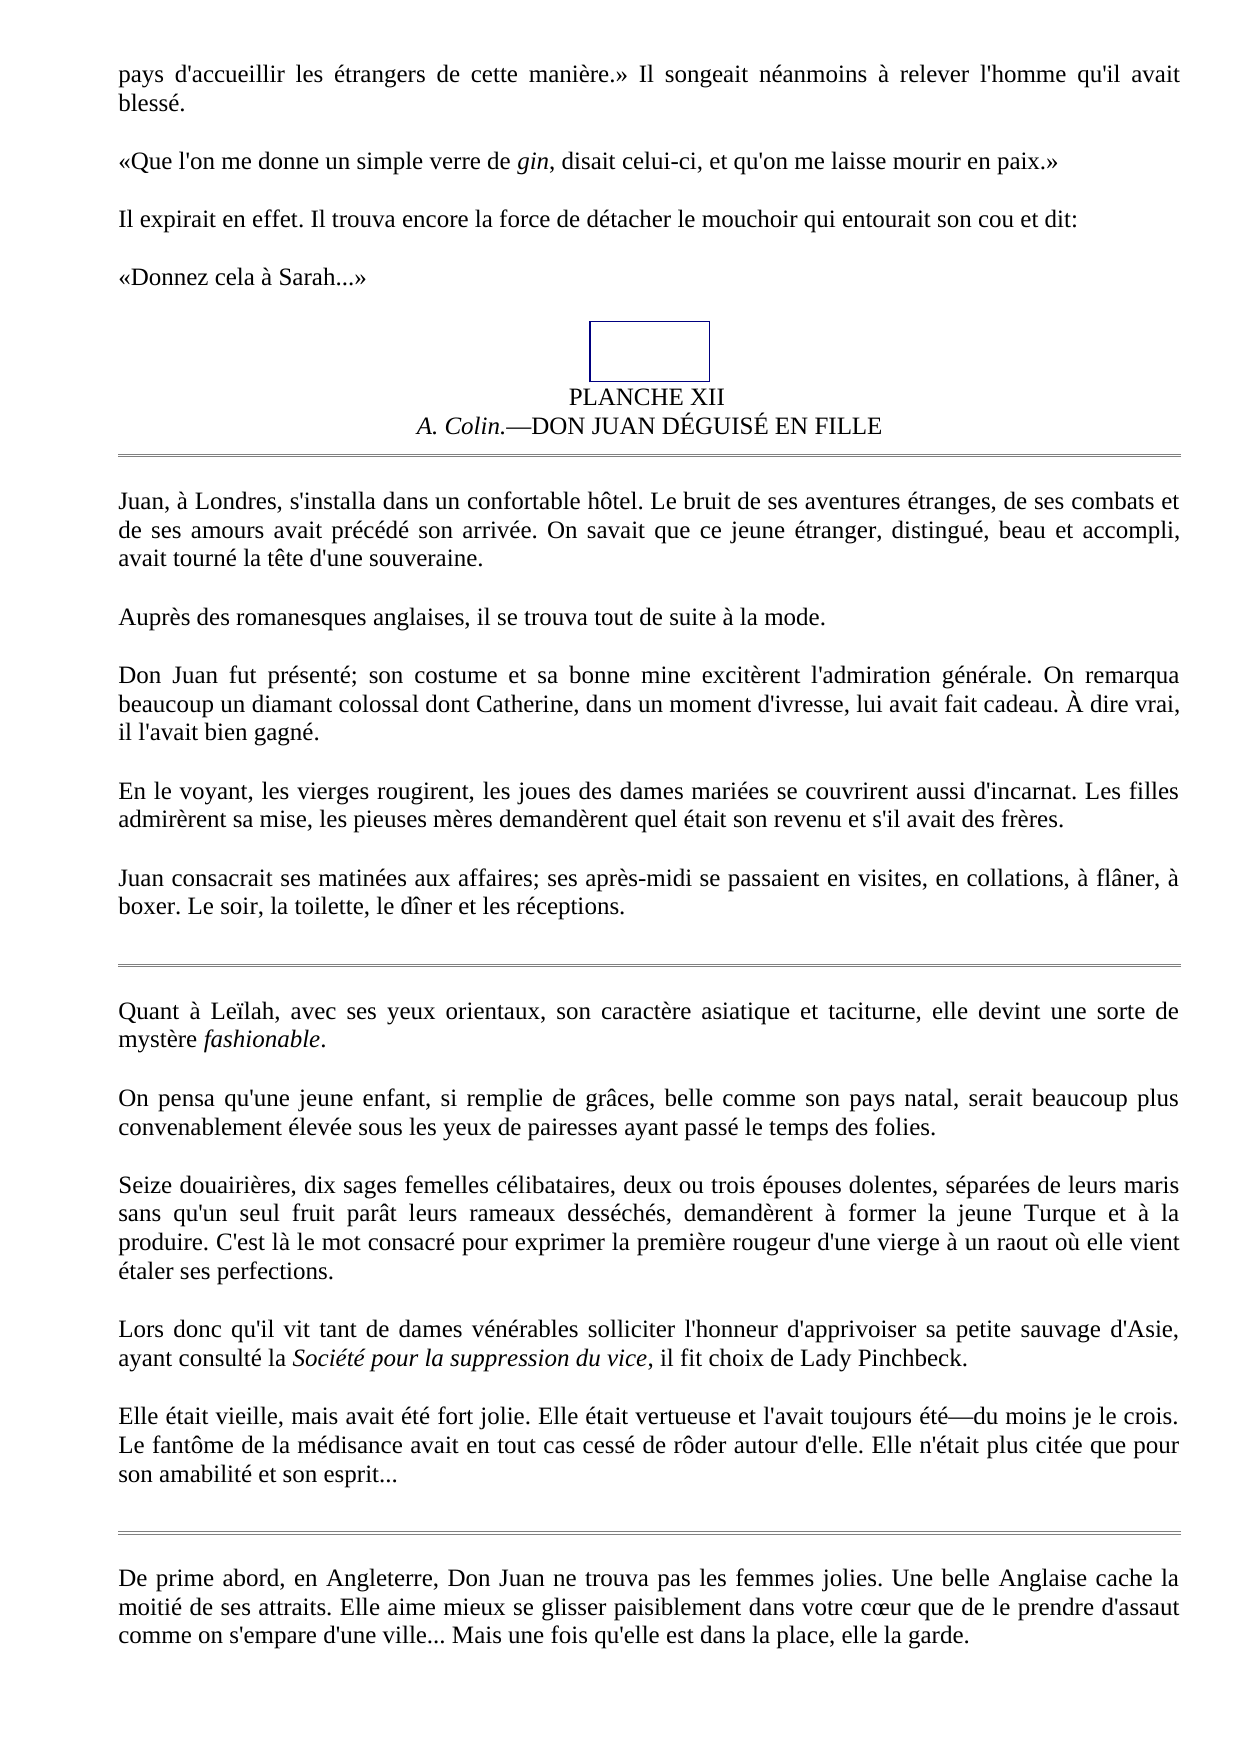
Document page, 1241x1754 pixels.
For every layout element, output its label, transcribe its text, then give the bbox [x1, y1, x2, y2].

text De prime abord, en Angleterre, Don Juan ne trouva pas les femmes jolies. Une belle Anglaise cache la moitié de ses attraits. Elle aime mieux se glisser paisiblement dans votre cœur que de le prendre d'assaut comme on s'empare d'une ville... Mais une fois qu'elle est dans la place, elle la garde. [118, 1563, 1181, 1649]
text pays d'accueillir les étrangers de cette manière.» Il songeait néanmoins à relever l'homme qu'il avait blessé. [118, 59, 1181, 117]
text En le voyant, les vierges rougirent, les joues des dames mariées se couvrirent aussi d'incarnat. Les filles admirèrent sa mise, les pieuses mères demandèrent quel était son revenu et s'il avait des frères. [118, 776, 1181, 833]
text «Que l'on me donne un simple verre de gin, disait celui-ci, et qu'on me laisse mourir en paix.» [118, 146, 1181, 175]
text Don Juan fut présenté; son costume et sa bonne mine excitèrent l'admiration générale. On remarqua beaucoup un diamant colossal dont Catherine, dans un moment d'ivresse, lui avait fait cadeau. À dire vrai, il l'avait bien gagné. [118, 660, 1181, 746]
text Juan, à Londres, s'installa dans un confortable hôtel. Le bruit de ses aventures étranges, de ses combats et de ses amours avait précédé son arrivée. On savait que ce jeune étranger, distingué, beau et accompli, avait tourné la tête d'une souveraine. [118, 486, 1181, 572]
text Lors donc qu'il vit tant de dames vénérables solliciter l'honneur d'apprivoiser sa petite sauvage d'Asie, ayant consulté la Société pour la suppression du vice, il fit choix de Lady Pinchbeck. [118, 1314, 1181, 1372]
text Auprès des romanesques anglaises, il se trouva tout de suite à la mode. [118, 602, 1181, 631]
text PLANCHE XII A. Colin.—DON JUAN DÉGUISÉ EN FILLE [118, 321, 1181, 440]
text On pensa qu'une jeune enfant, si remplie de grâces, belle comme son pays natal, serait beaucoup plus convenablement élevée sous les yeux de pairesses ayant passé le temps des folies. [118, 1083, 1181, 1140]
text Quant à Leïlah, avec ses yeux orientaux, son caractère asiatique et taciturne, elle devint une sorte de mystère fashionable. [118, 996, 1181, 1053]
text «Donnez cela à Sarah...» [118, 262, 1181, 291]
text Juan consacrait ses matinées aux affaires; ses après-midi se passaient en visites, en collations, à flâner, à boxer. Le soir, la toilette, le dîner et les réceptions. [118, 863, 1181, 920]
text Elle était vieille, mais avait été fort jolie. Elle était vertueuse et l'avait toujours été—du moins je le crois. Le fantôme de la médisance avait en tout cas cessé de rôder autour d'elle. Elle n'était plus citée que pour son amabilité et son esprit... [118, 1401, 1181, 1487]
text Il expirait en effet. Il trouva encore la force de détacher le mouchoir qui entourait son cou et dit: [118, 204, 1181, 233]
text Seize douairières, dix sages femelles célibataires, deux ou trois épouses dolentes, séparées de leurs maris sans qu'un seul fruit parât leurs rameaux desséchés, demandèrent à former la jeune Turque et à la produire. C'est là le mot consacré pour exprimer la première rougeur d'une vierge à un raout où elle vient étaler ses perfections. [118, 1170, 1181, 1285]
